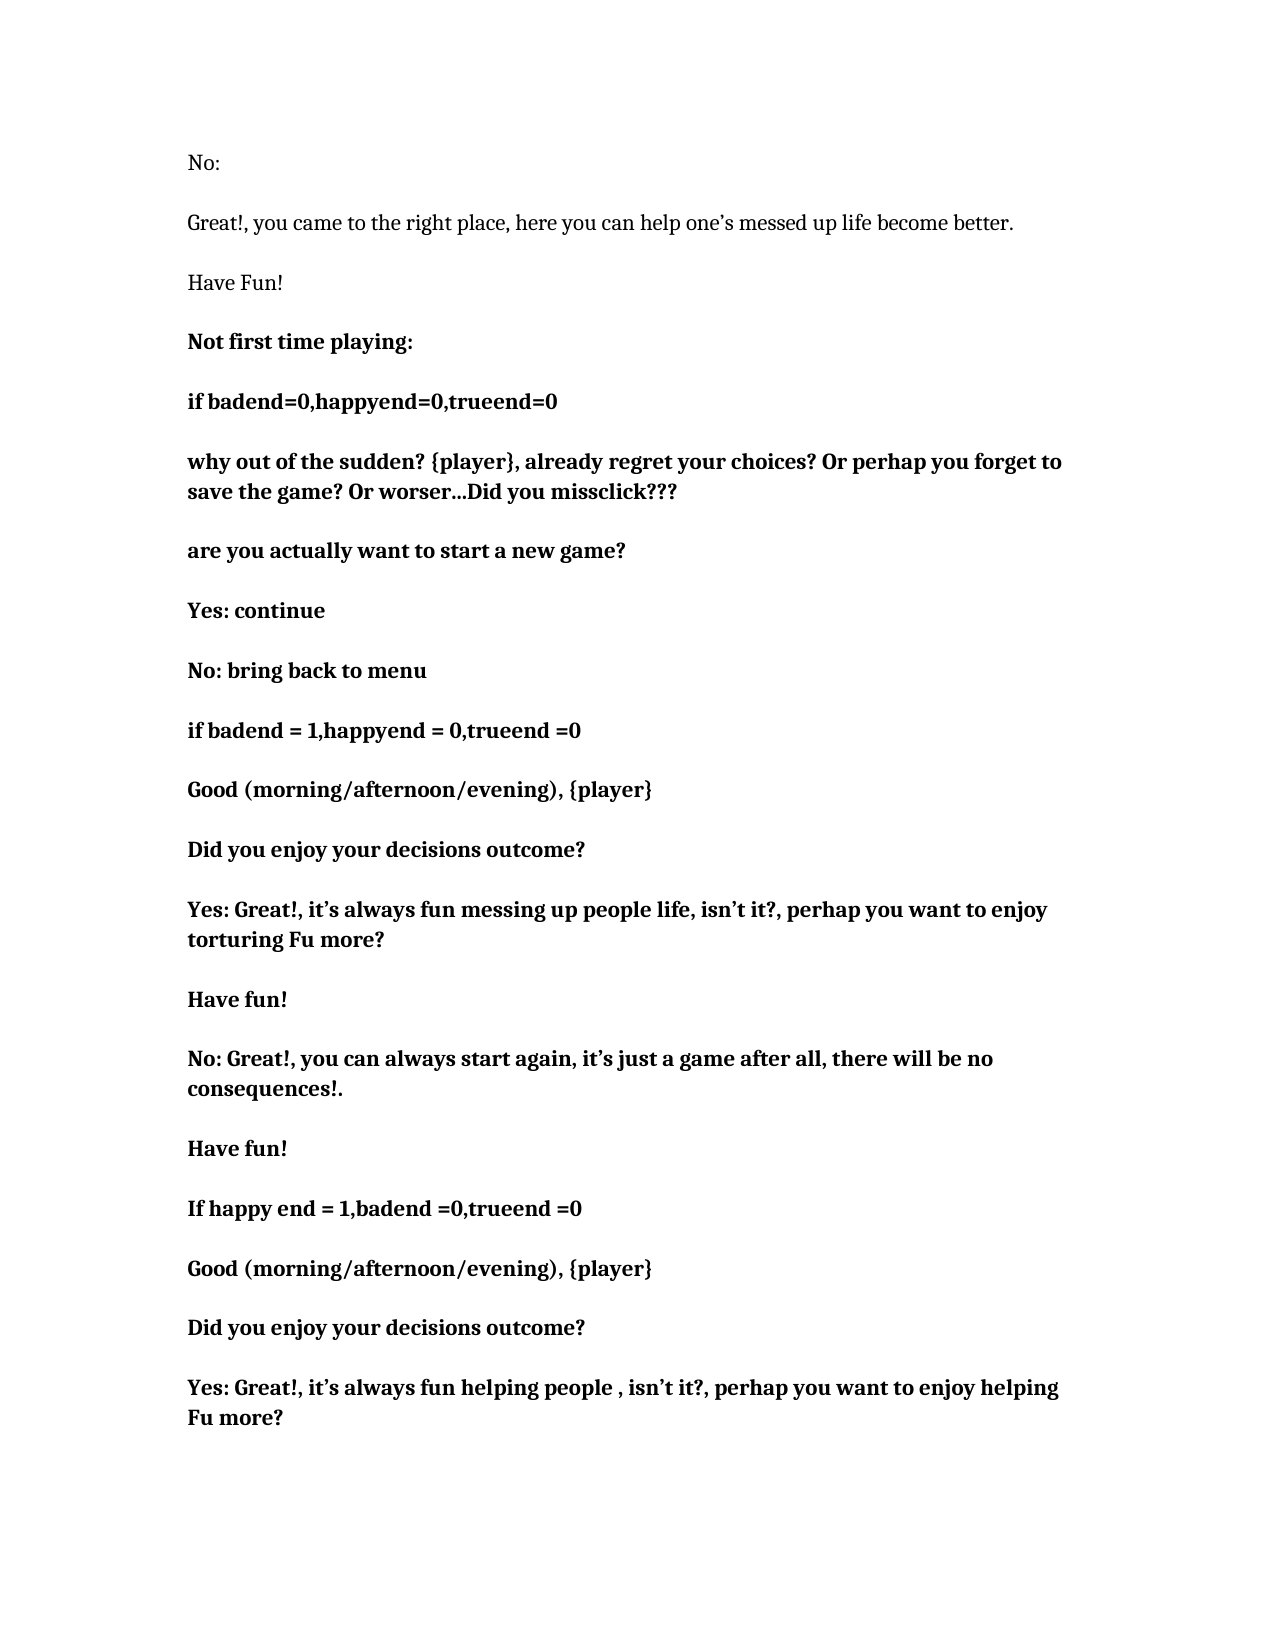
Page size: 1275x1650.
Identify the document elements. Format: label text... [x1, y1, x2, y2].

text Not first time playing: [187, 329, 1087, 355]
text No: [187, 150, 1087, 176]
text why out of the sudden? {player}, already regret your choices? Or perhap you forget to save the game? Or worser...Did you missclick??? [187, 448, 1087, 505]
text Yes: Great!, it’s always fun messing up people life, isn’t it?, perhap you want to enjoy torturing Fu more? [187, 896, 1087, 953]
text Good (morning/afternoon/evening), {player} [187, 777, 1087, 803]
text Yes: Great!, it’s always fun helping people , isn’t it?, perhap you want to enjoy helping Fu more? [187, 1375, 1087, 1431]
text Great!, you came to the right place, here you can help one’s messed up life become better. [187, 210, 1087, 236]
text Have Fun! [187, 269, 1087, 296]
text Did you enjoy your decisions outcome? [187, 837, 1087, 863]
text if badend = 1,happyend = 0,trueend =0 [187, 717, 1087, 744]
text No: bring back to menu [187, 658, 1087, 684]
text Have fun! [187, 986, 1087, 1013]
text Did you enjoy your decisions outcome? [187, 1315, 1087, 1341]
text No: Great!, you can always start again, it’s just a game after all, there will be no consequences!. [187, 1046, 1087, 1103]
text are you actually want to start a new game? [187, 538, 1087, 565]
text If happy end = 1,badend =0,trueend =0 [187, 1196, 1087, 1222]
text Yes: continue [187, 598, 1087, 624]
text Good (morning/afternoon/evening), {player} [187, 1255, 1087, 1282]
text if badend=0,happyend=0,trueend=0 [187, 389, 1087, 415]
text Have fun! [187, 1136, 1087, 1162]
